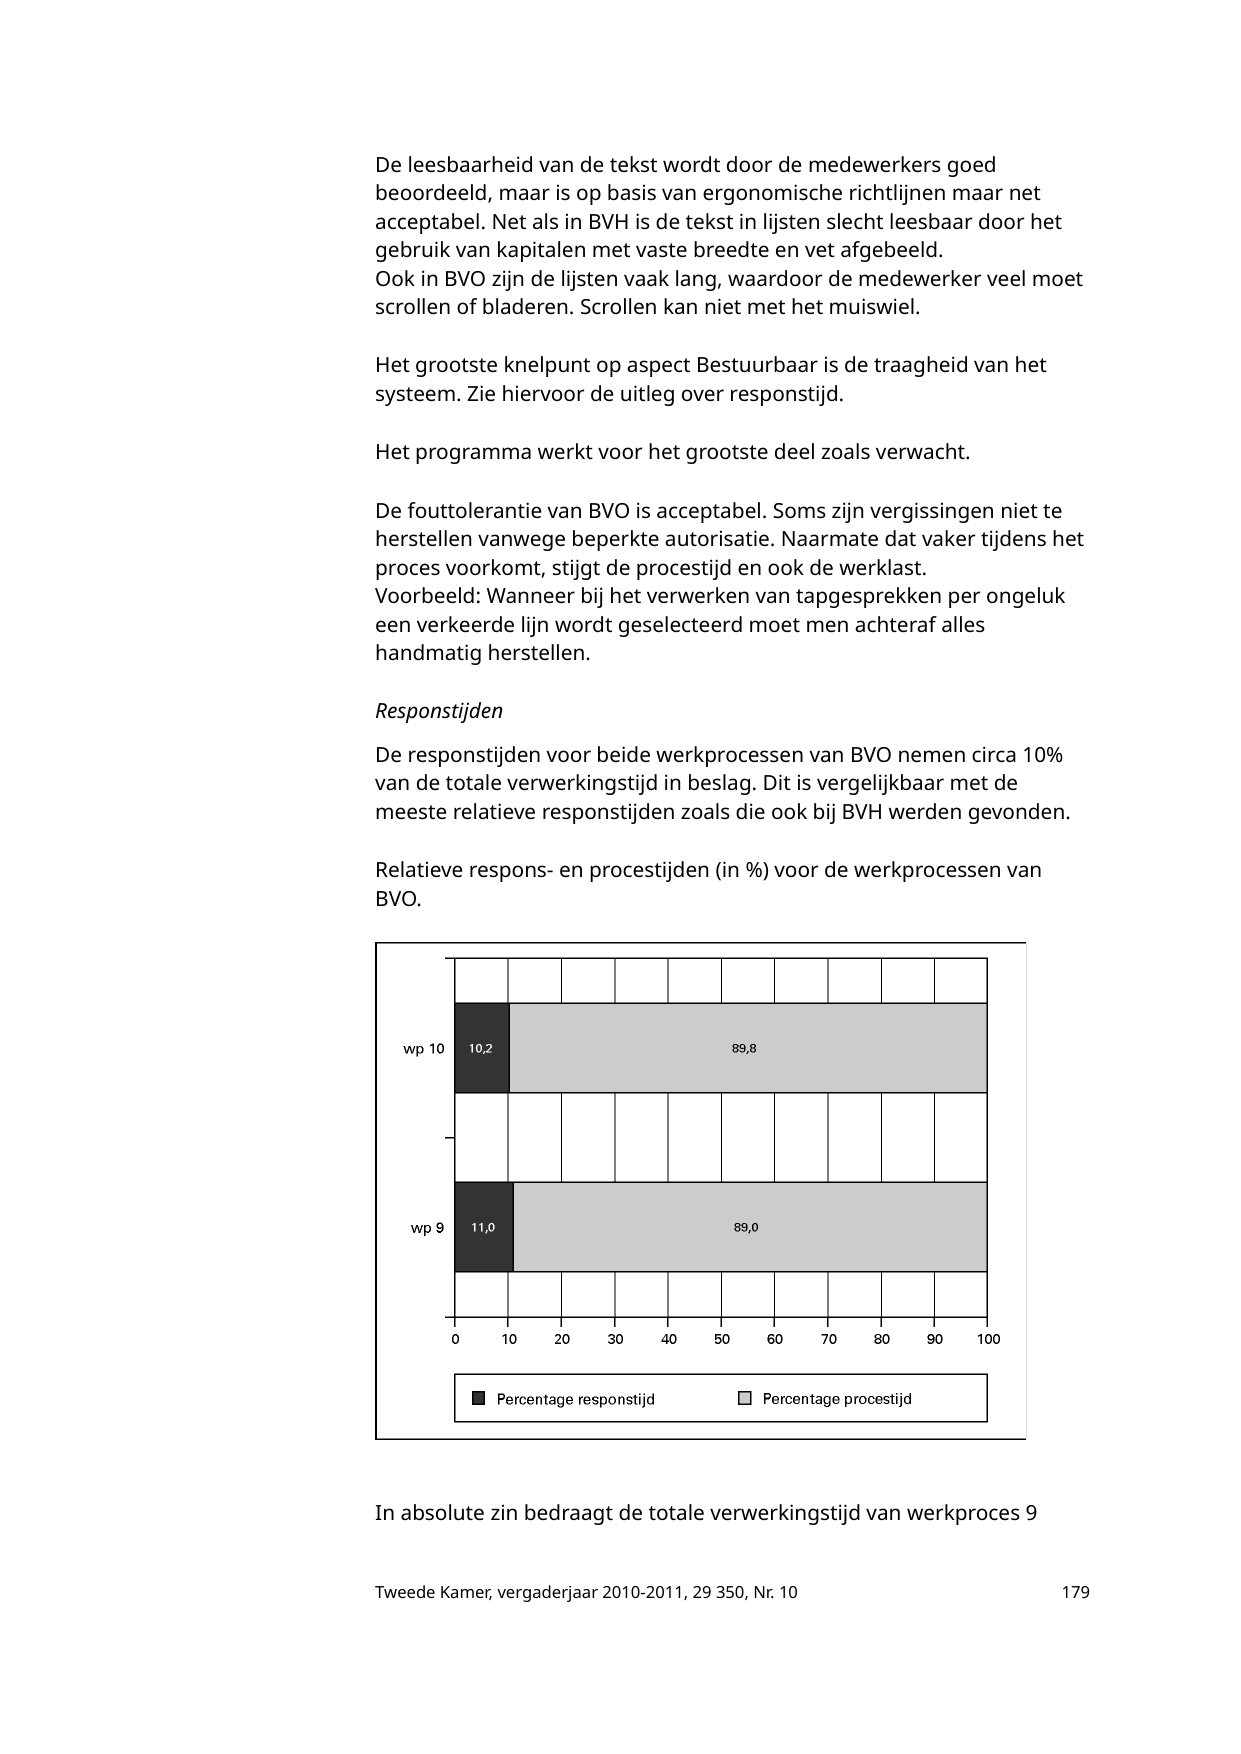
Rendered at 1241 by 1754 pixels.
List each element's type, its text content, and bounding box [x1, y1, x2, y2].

text Ook in BVO zijn de lijsten vaak lang, waardoor de medewerker veel moet scrollen of bladeren. Scrollen kan niet met het muiswiel. [375, 264, 1090, 321]
text De leesbaarheid van de tekst wordt door de medewerkers goed beoordeeld, maar is op basis van ergonomische richtlijnen maar net acceptabel. Net als in BVH is de tekst in lijsten slecht leesbaar door het gebruik van kapitalen met vaste breedte en vet afgebeeld. [375, 150, 1090, 264]
picture [375, 942, 1027, 1440]
text Relatieve respons- en procestijden (in %) voor de werkprocessen van BVO. [375, 855, 1090, 912]
text Responstijden [375, 697, 1090, 725]
text In absolute zin bedraagt de totale verwerkingstijd van werkproces 9 [375, 1498, 1090, 1527]
text Voorbeeld: Wanneer bij het verwerken van tapgesprekken per ongeluk een verkeerde lijn wordt geselecteerd moet men achteraf alles handmatig herstellen. [375, 581, 1090, 667]
text Het grootste knelpunt op aspect Bestuurbaar is de traagheid van het systeem. Zie hiervoor de uitleg over responstijd. [375, 351, 1090, 407]
text Het programma werkt voor het grootste deel zoals verwacht. [375, 437, 1090, 466]
text De fouttolerantie van BVO is acceptabel. Soms zijn vergissingen niet te herstellen vanwege beperkte autorisatie. Naarmate dat vaker tijdens het proces voorkomt, stijgt de procestijd en ook de werklast. [375, 496, 1090, 581]
text De responstijden voor beide werkprocessen van BVO nemen circa 10% van de totale verwerkingstijd in beslag. Dit is vergelijkbaar met de meeste relatieve responstijden zoals die ook bij BVH werden gevonden. [375, 740, 1090, 825]
